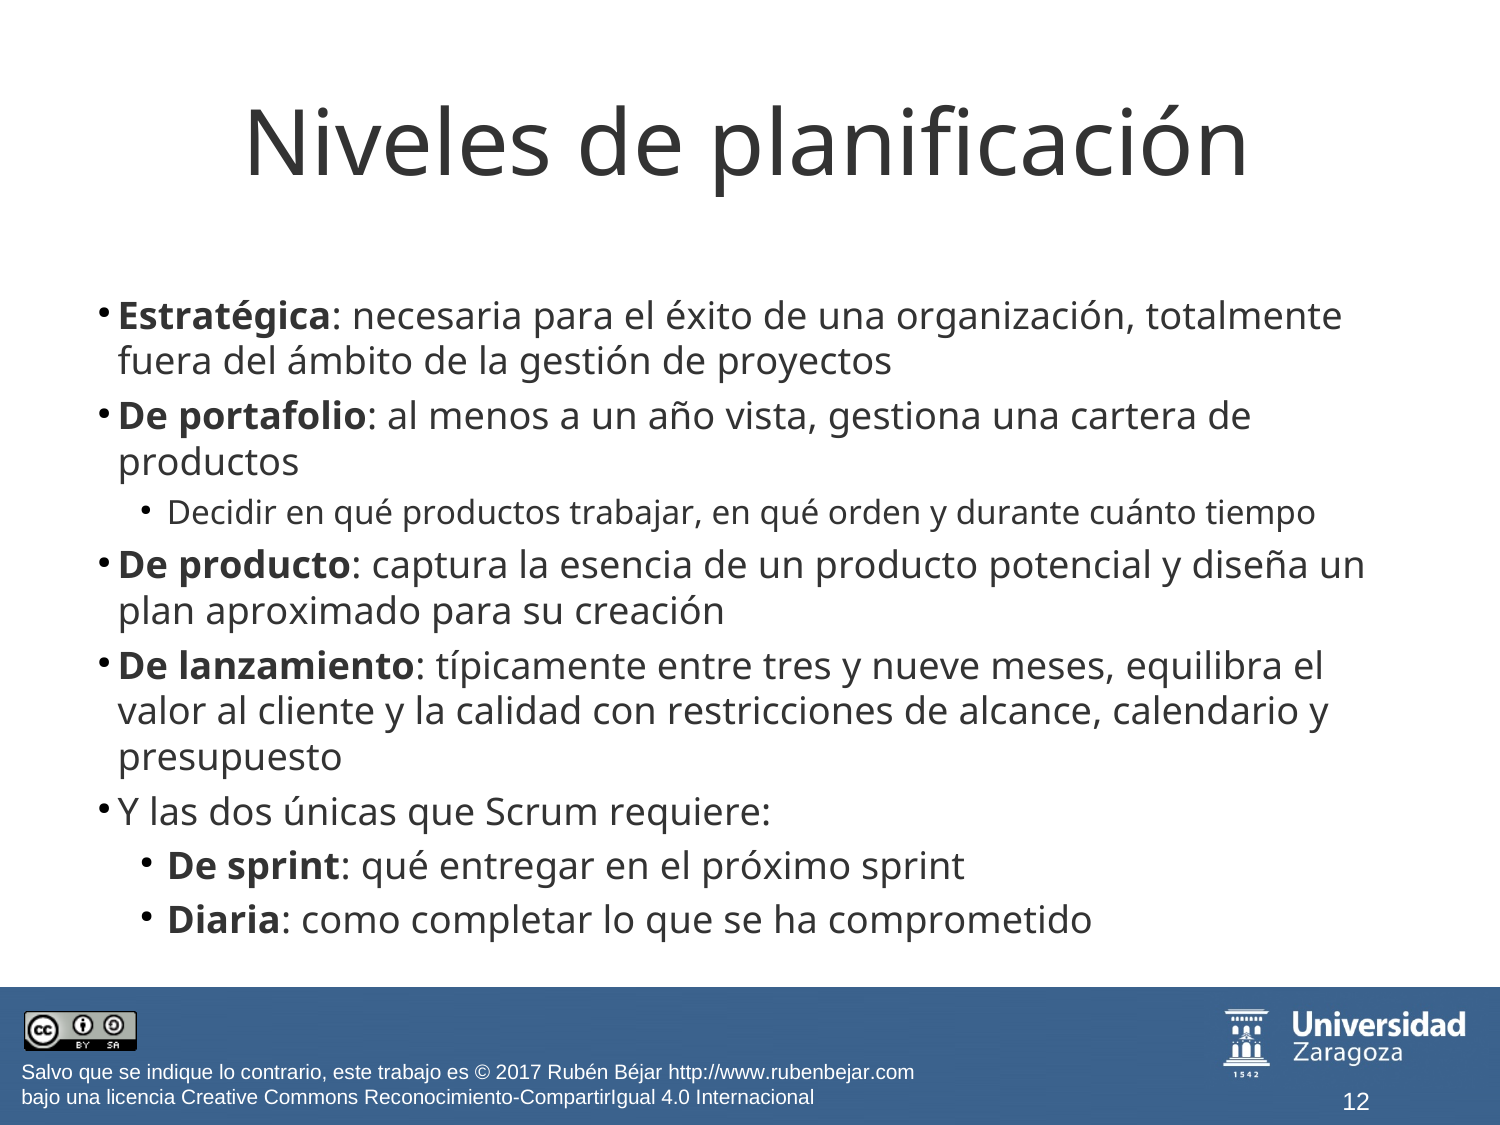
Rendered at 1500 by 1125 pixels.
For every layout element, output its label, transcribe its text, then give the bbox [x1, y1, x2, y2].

picture [0, 987, 1500, 1125]
title Niveles de planificación [74, 21, 1420, 257]
list Estratégica: necesaria para el éxito de una organización, totalmente fuera del ámbito de la gestión de proyectos De portafolio: al menos a un año vista, gestiona una cartera de productos Decidir en qué productos trabajar, en qué orden y durante cuánto tiempo De producto: captura la esencia de un producto potencial y diseña un plan aproximado para su creación De lanzamiento: típicamente entre tres y nueve meses, equilibra el valor al cliente y la calidad con restricciones de alcance, calendario y presupuesto Y las dos únicas que Scrum requiere: De sprint: qué entregar en el próximo sprint Diaria: como completar lo que se ha comprometido [82, 283, 1418, 957]
